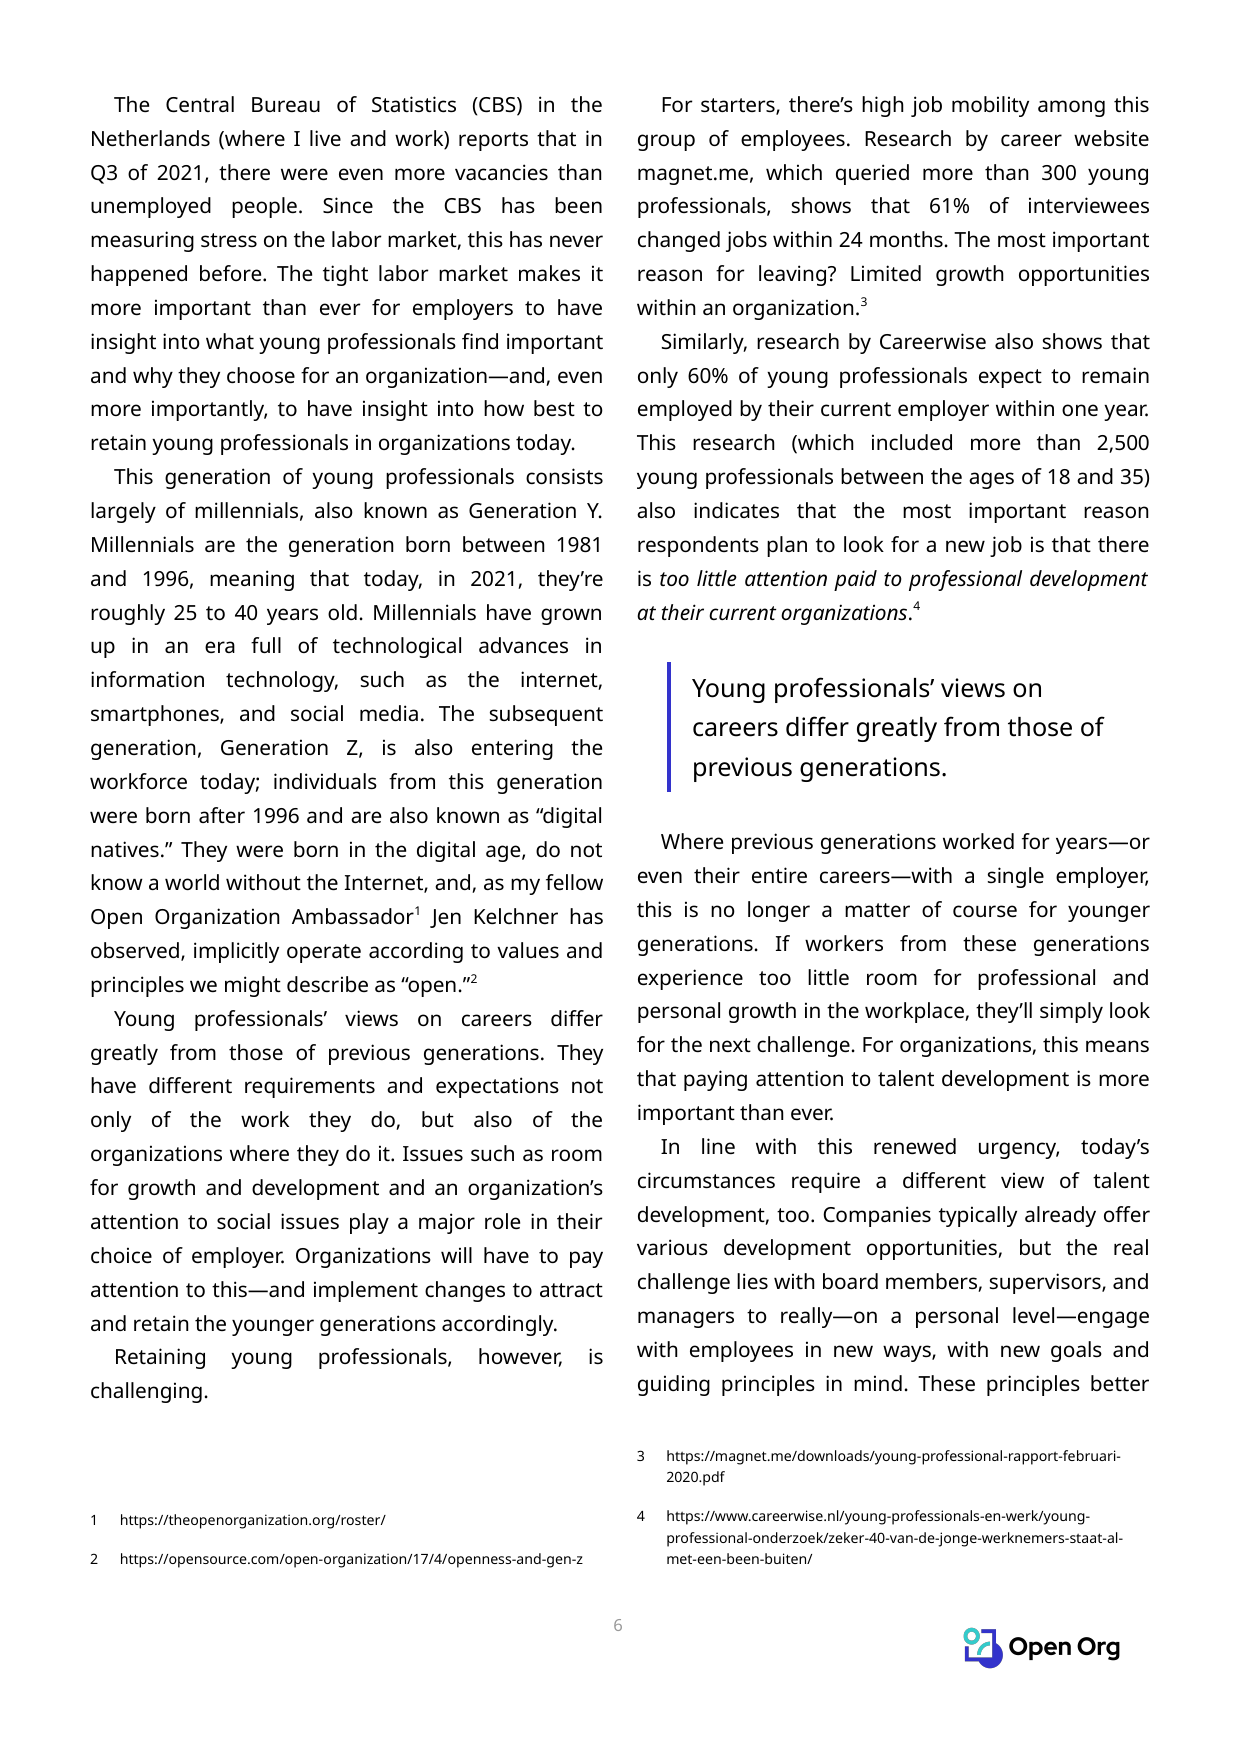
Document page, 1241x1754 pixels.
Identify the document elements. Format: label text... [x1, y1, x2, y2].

text https://opensource.com/open-organization/17/4/openness-and-gen-z [90, 1549, 604, 1568]
text https://theopenorganization.org/roster/ [90, 1510, 604, 1529]
text https://www.careerwise.nl/young-professionals-en-werk/young-professional-onderzoek/zeker-40-van-de-jonge-werknemers-staat-al-met-een-been-buiten/ [637, 1507, 1150, 1568]
text Where previous generations worked for years—or even their entire careers—with a single employer, this is no longer a matter of course for younger generations. If workers from these generations experience too little room for professional and personal growth in the workplace, they’ll simply look for the next challenge. For organizations, this means that paying attention to talent development is more important than ever. [637, 827, 1150, 1126]
text In line with this renewed urgency, today’s circumstances require a different view of talent development, too. Companies typically already offer various development opportunities, but the real challenge lies with board members, supervisors, and managers to really—on a personal level—engage with employees in new ways, with new goals and guiding principles in mind. These principles better [637, 1132, 1150, 1397]
text Young professionals’ views on careers differ greatly from those of previous generations. They have different requirements and expectations not only of the work they do, but also of the organizations where they do it. Issues such as room for growth and development and an organization’s attention to social issues play a major role in their choice of employer. Organizations will have to pay attention to this—and implement changes to attract and retain the younger generations accordingly. [90, 1004, 604, 1337]
text https://magnet.me/downloads/young-professional-rapport-februari-2020.pdf [637, 1446, 1150, 1487]
text The Central Bureau of Statistics (CBS) in the Netherlands (where I live and work) reports that in Q3 of 2021, there were even more vacancies than unemployed people. Since the CBS has been measuring stress on the labor market, this has never happened before. The tight labor market makes it more important than ever for employers to have insight into what young professionals find important and why they choose for an organization—and, even more importantly, to have insight into how best to retain young professionals in organizations today. [90, 90, 604, 457]
text Similarly, research by Careerwise also shows that only 60% of young professionals expect to remain employed by their current employer within one year. This research (which included more than 2,500 young professionals between the ages of 18 and 35) also indicates that the most important reason respondents plan to look for a new job is that there is too little attention paid to professional development at their current organizations. [637, 327, 1150, 626]
text Retaining young professionals, however, is challenging. [90, 1343, 604, 1405]
text This generation of young professionals consists largely of millennials, also known as Generation Y. Millennials are the generation born between 1981 and 1996, meaning that today, in 2021, they’re roughly 25 to 40 years old. Millennials have grown up in an era full of technological advances in information technology, such as the internet, smartphones, and social media. The subsequent generation, Generation Z, is also entering the workforce today; individuals from this generation were born after 1996 and are also known as “digital natives.” They were born in the digital age, do not know a world without the Internet, and, as my fellow Open Organization Ambassador Jen Kelchner has observed, implicitly operate according to values and principles we might describe as “open.” [90, 462, 604, 998]
text For starters, there’s high job mobility among this group of employees. Research by career website magnet.me, which queried more than 300 young professionals, shows that 61% of interviewees changed jobs within 24 months. The most important reason for leaving? Limited growth opportunities within an organization. [637, 90, 1150, 321]
picture [963, 1627, 1120, 1669]
text Young professionals’ views on careers differ greatly from those of previous generations. [671, 662, 1135, 792]
